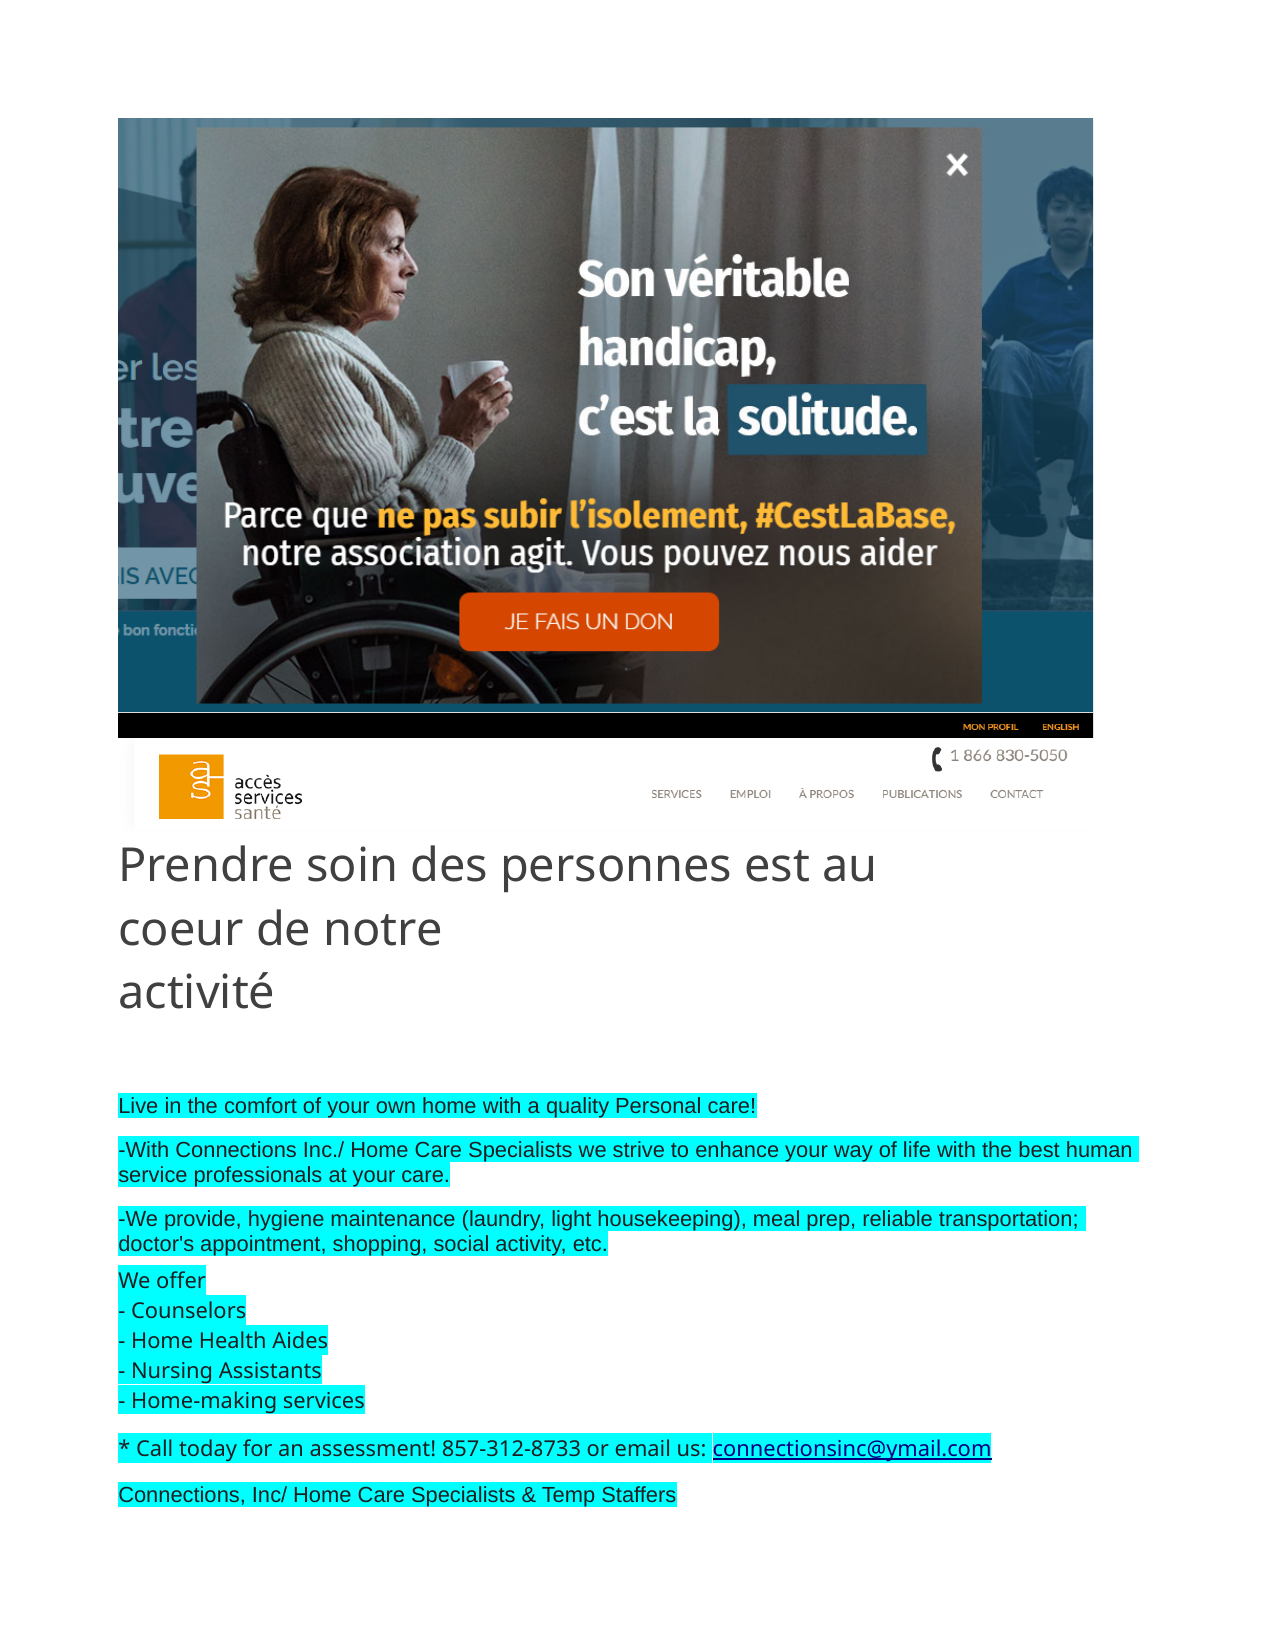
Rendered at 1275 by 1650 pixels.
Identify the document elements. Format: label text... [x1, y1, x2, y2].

text Connections, Inc/ Home Care Specialists & Temp Staffers [118, 1482, 1157, 1507]
text -We provide, hygiene maintenance (laundry, light housekeeping), meal prep, reliable transportation; doctor's appointment, shopping, social activity, etc. [118, 1206, 1157, 1256]
text We offer - Counselors - Home Health Aides - Nursing Assistants - Home-making services [118, 1265, 1157, 1414]
text Live in the comfort of your own home with a quality Personal care! [118, 1092, 1157, 1118]
picture [118, 118, 1094, 831]
text Prendre soin des personnes est au coeur de notre activité [118, 831, 1157, 1023]
text -With Connections Inc./ Home Care Specialists we strive to enhance your way of life with the best human service professionals at your care. [118, 1136, 1157, 1187]
text * Call today for an assessment! 857-312-8733 or email us: connectionsinc@ymail.com [118, 1433, 1157, 1463]
